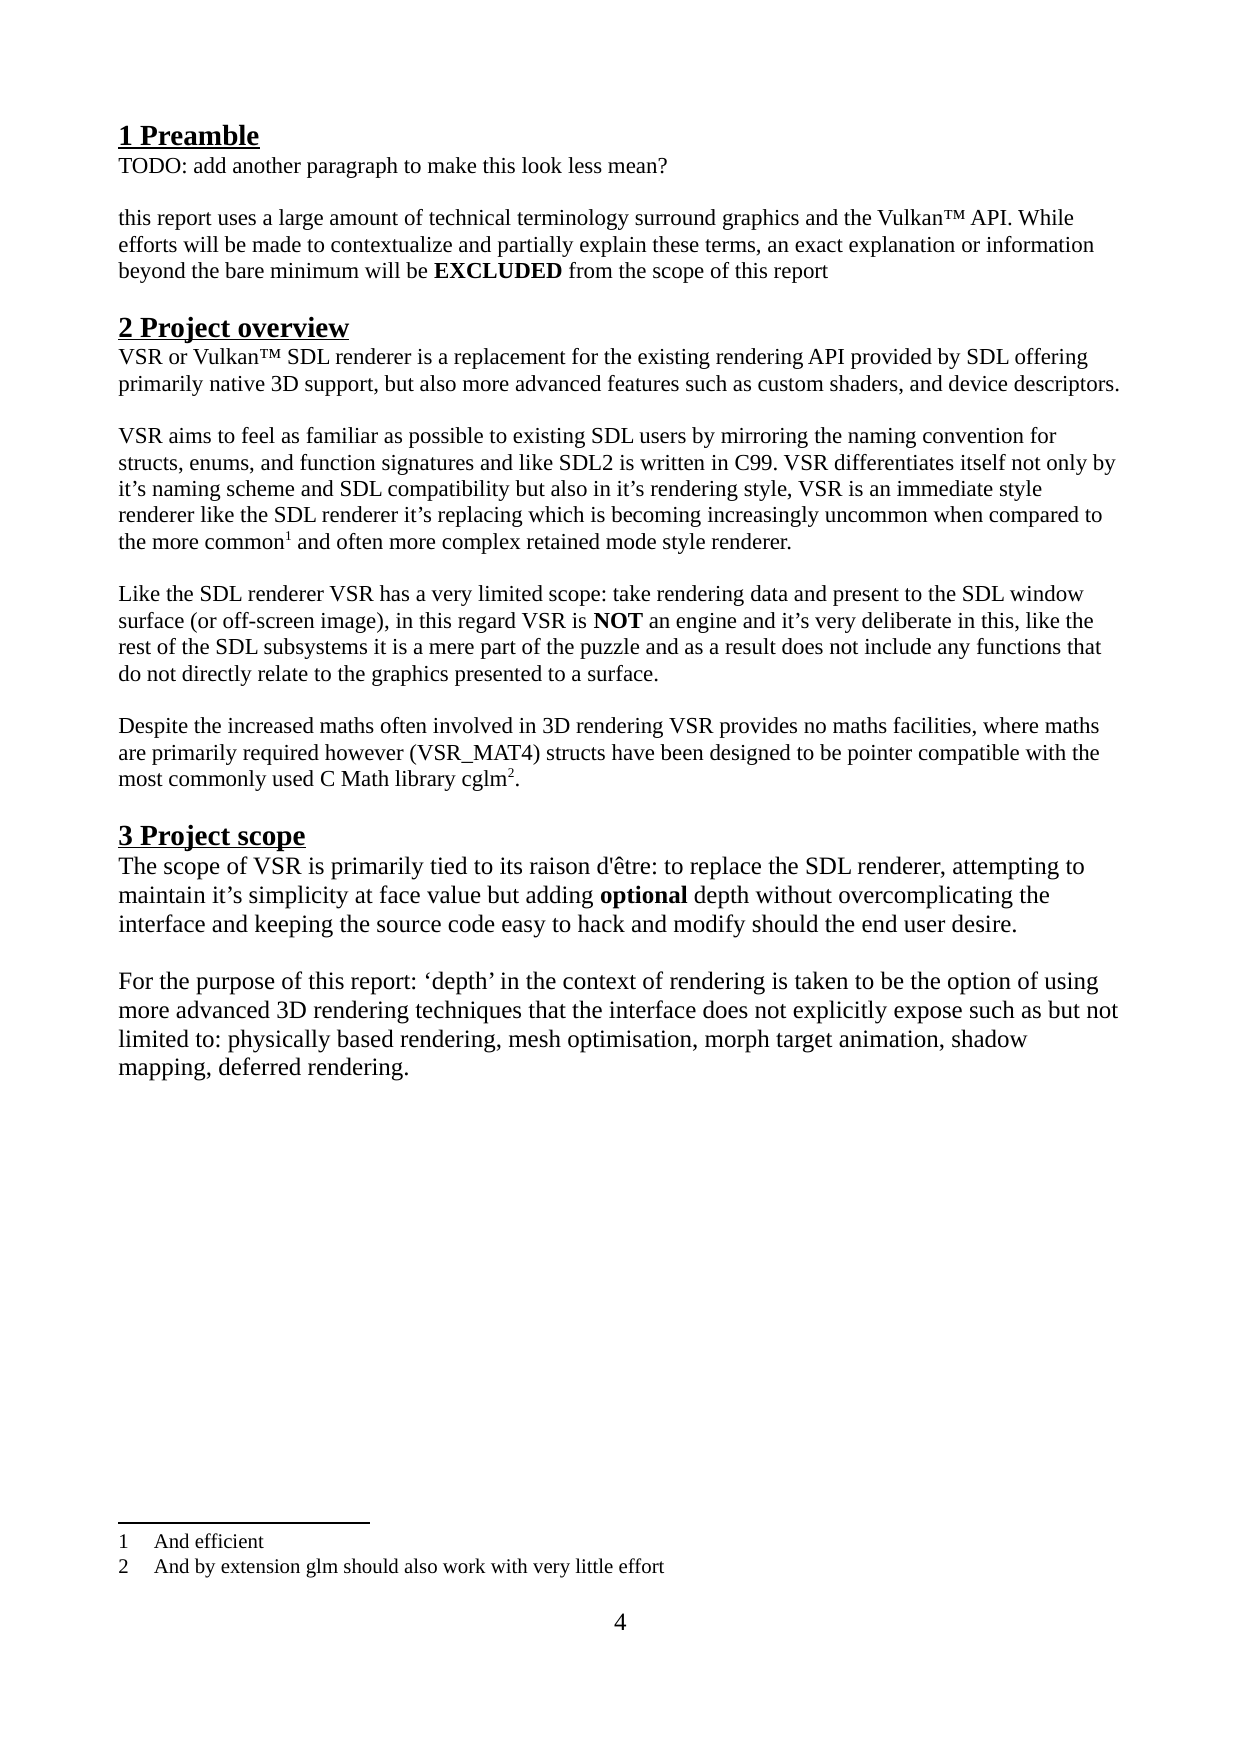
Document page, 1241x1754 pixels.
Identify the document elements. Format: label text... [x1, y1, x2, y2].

text 3 Project scope [118, 818, 1122, 851]
text VSR aims to feel as familiar as possible to existing SDL users by mirroring the naming convention for structs, enums, and function signatures and like SDL2 is written in C99. VSR differentiates itself not only by it’s naming scheme and SDL compatibility but also in it’s rendering style, VSR is an immediate style renderer like the SDL renderer it’s replacing which is becoming increasingly uncommon when compared to the more common and often more complex retained mode style renderer. [118, 422, 1122, 554]
text 2 Project overview [118, 310, 1122, 343]
text The scope of VSR is primarily tied to its raison d'être: to replace the SDL renderer, attempting to maintain it’s simplicity at face value but adding optional depth without overcomplicating the interface and keeping the source code easy to hack and modify should the end user desire. [118, 851, 1122, 937]
text And efficient [118, 1529, 1122, 1553]
text And by extension glm should also work with very little effort [118, 1553, 1122, 1578]
text this report uses a large amount of technical terminology surround graphics and the Vulkan™ API. While efforts will be made to contextualize and partially explain these terms, an exact explanation or information beyond the bare minimum will be EXCLUDED from the scope of this report [118, 204, 1122, 283]
text Like the SDL renderer VSR has a very limited scope: take rendering data and present to the SDL window surface (or off-screen image), in this regard VSR is NOT an engine and it’s very deliberate in this, like the rest of the SDL subsystems it is a mere part of the puzzle and as a result does not include any functions that do not directly relate to the graphics presented to a surface. [118, 581, 1122, 686]
text VSR or Vulkan™ SDL renderer is a replacement for the existing rendering API provided by SDL offering primarily native 3D support, but also more advanced features such as custom shaders, and device descriptors. [118, 343, 1122, 396]
text For the purpose of this report: ‘depth’ in the context of rendering is taken to be the option of using more advanced 3D rendering techniques that the interface does not explicitly expose such as but not limited to: physically based rendering, mesh optimisation, morph target animation, shadow mapping, deferred rendering. [118, 966, 1122, 1081]
text 1 Preamble [118, 118, 1122, 152]
text TODO: add another paragraph to make this look less mean? [118, 152, 1122, 178]
text Despite the increased maths often involved in 3D rendering VSR provides no maths facilities, where maths are primarily required however (VSR_MAT4) structs have been designed to be pointer compatible with the most commonly used C Math library cglm. [118, 712, 1122, 791]
